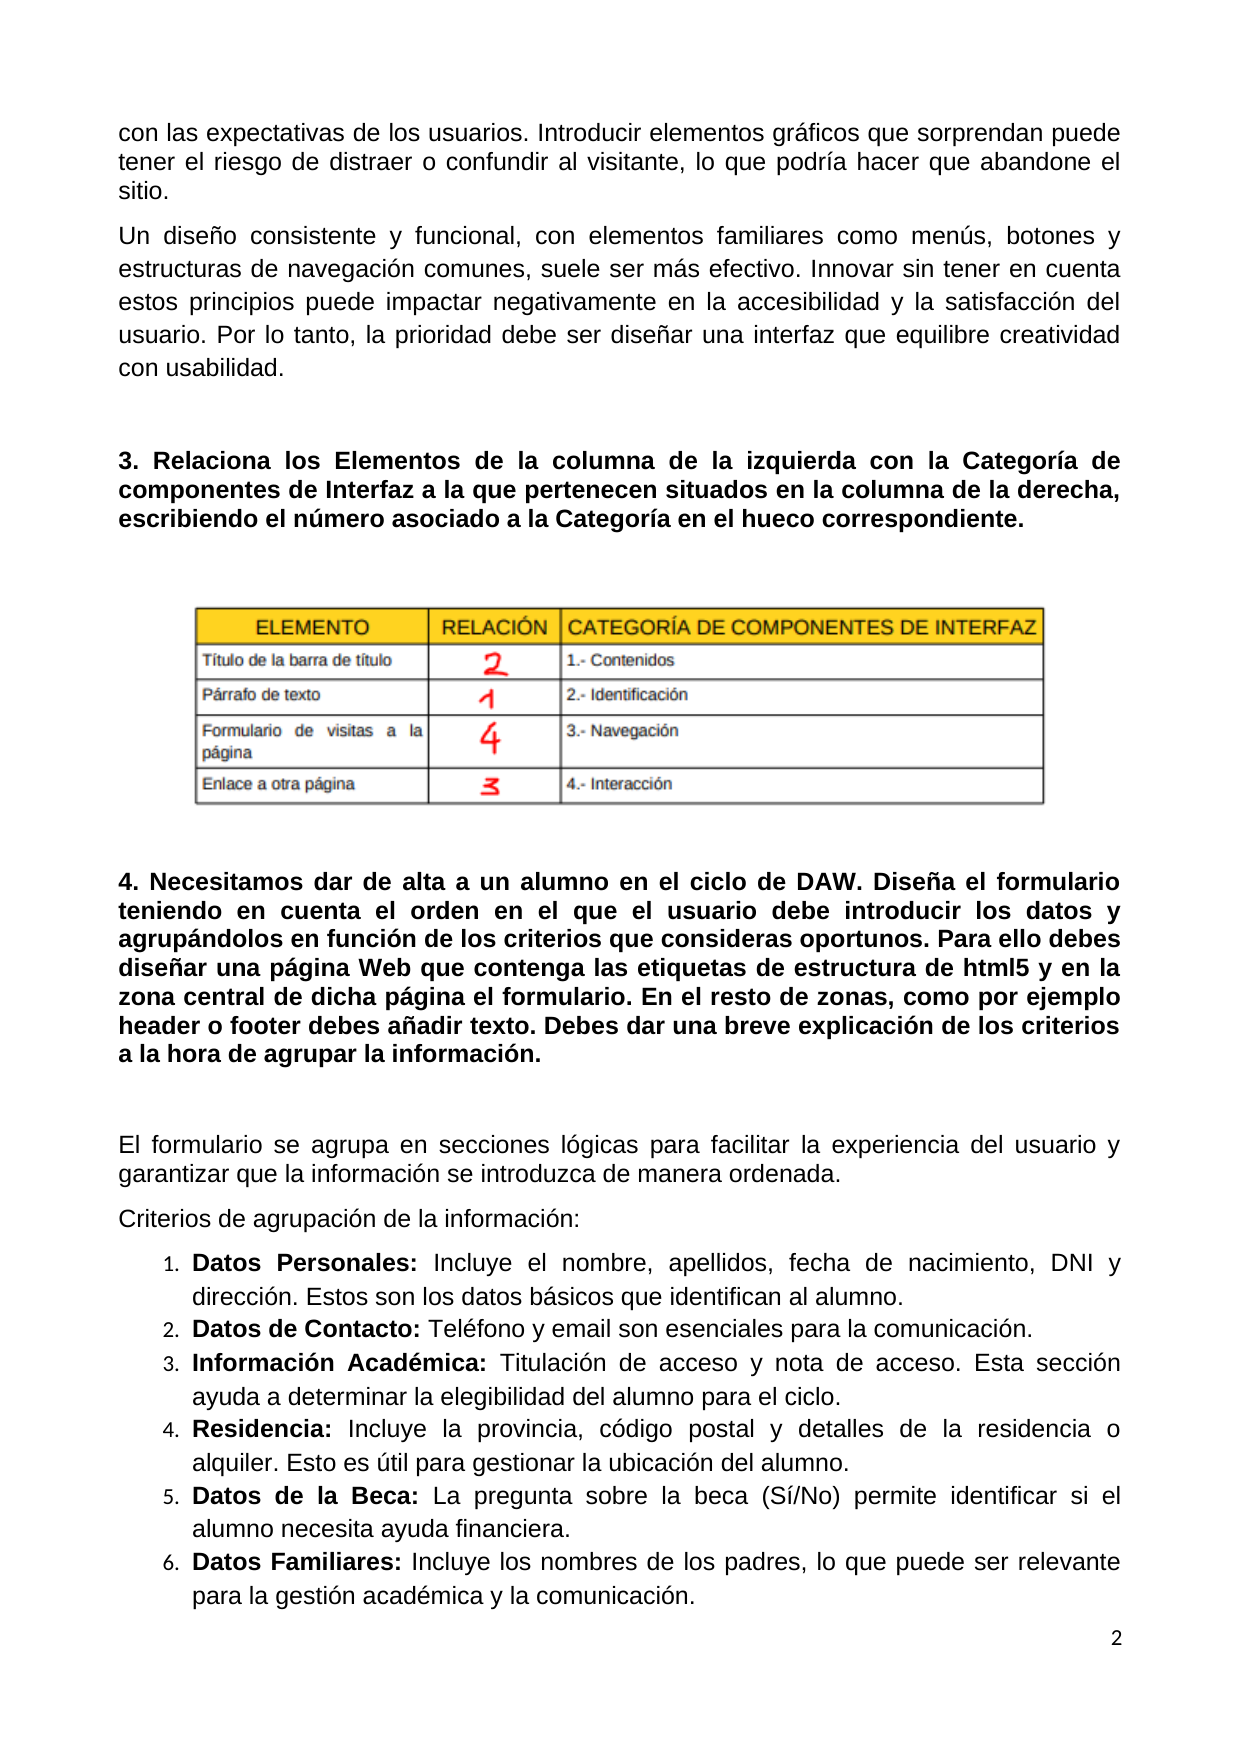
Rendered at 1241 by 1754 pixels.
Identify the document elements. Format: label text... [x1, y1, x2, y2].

text Un diseño consistente y funcional, con elementos familiares como menús, botones y estructuras de navegación comunes, suele ser más efectivo. Innovar sin tener en cuenta estos principios puede impactar negativamente en la accesibilidad y la satisfacción del usuario. Por lo tanto, la prioridad debe ser diseñar una interfaz que equilibre creatividad con usabilidad. [118, 221, 1122, 382]
list Datos Personales: Incluye el nombre, apellidos, fecha de nacimiento, DNI y dirección. Estos son los datos básicos que identifican al alumno. [162, 1248, 1122, 1310]
text 3. Relaciona los Elementos de la columna de la izquierda con la Categoría de componentes de Interfaz a la que pertenecen situados en la columna de la derecha, escribiendo el número asociado a la Categoría en el hueco correspondiente. [118, 446, 1122, 532]
list Residencia: Incluye la provincia, código postal y detalles de la residencia o alquiler. Esto es útil para gestionar la ubicación del alumno. [162, 1414, 1122, 1477]
subtitle Criterios de agrupación de la información: [118, 1204, 1122, 1233]
list Datos Familiares: Incluye los nombres de los padres, lo que puede ser relevante para la gestión académica y la comunicación. [162, 1547, 1122, 1609]
picture [181, 594, 1060, 821]
text con las expectativas de los usuarios. Introducir elementos gráficos que sorprendan puede tener el riesgo de distraer o confundir al visitante, lo que podría hacer que abandone el sitio. [118, 118, 1122, 204]
text El formulario se agrupa en secciones lógicas para facilitar la experiencia del usuario y garantizar que la información se introduzca de manera ordenada. [118, 1130, 1122, 1188]
list Datos de Contacto: Teléfono y email son esenciales para la comunicación. [162, 1314, 1122, 1344]
list Datos de la Beca: La pregunta sobre la beca (Sí/No) permite identificar si el alumno necesita ayuda financiera. [162, 1481, 1122, 1543]
list Información Académica: Titulación de acceso y nota de acceso. Esta sección ayuda a determinar la elegibilidad del alumno para el ciclo. [162, 1348, 1122, 1410]
text 4. Necesitamos dar de alta a un alumno en el ciclo de DAW. Diseña el formulario teniendo en cuenta el orden en el que el usuario debe introducir los datos y agrupándolos en función de los criterios que consideras oportunos. Para ello debes diseñar una página Web que contenga las etiquetas de estructura de html5 y en la zona central de dicha página el formulario. En el resto de zonas, como por ejemplo header o footer debes añadir texto. Debes dar una breve explicación de los criterios a la hora de agrupar la información. [118, 867, 1122, 1068]
